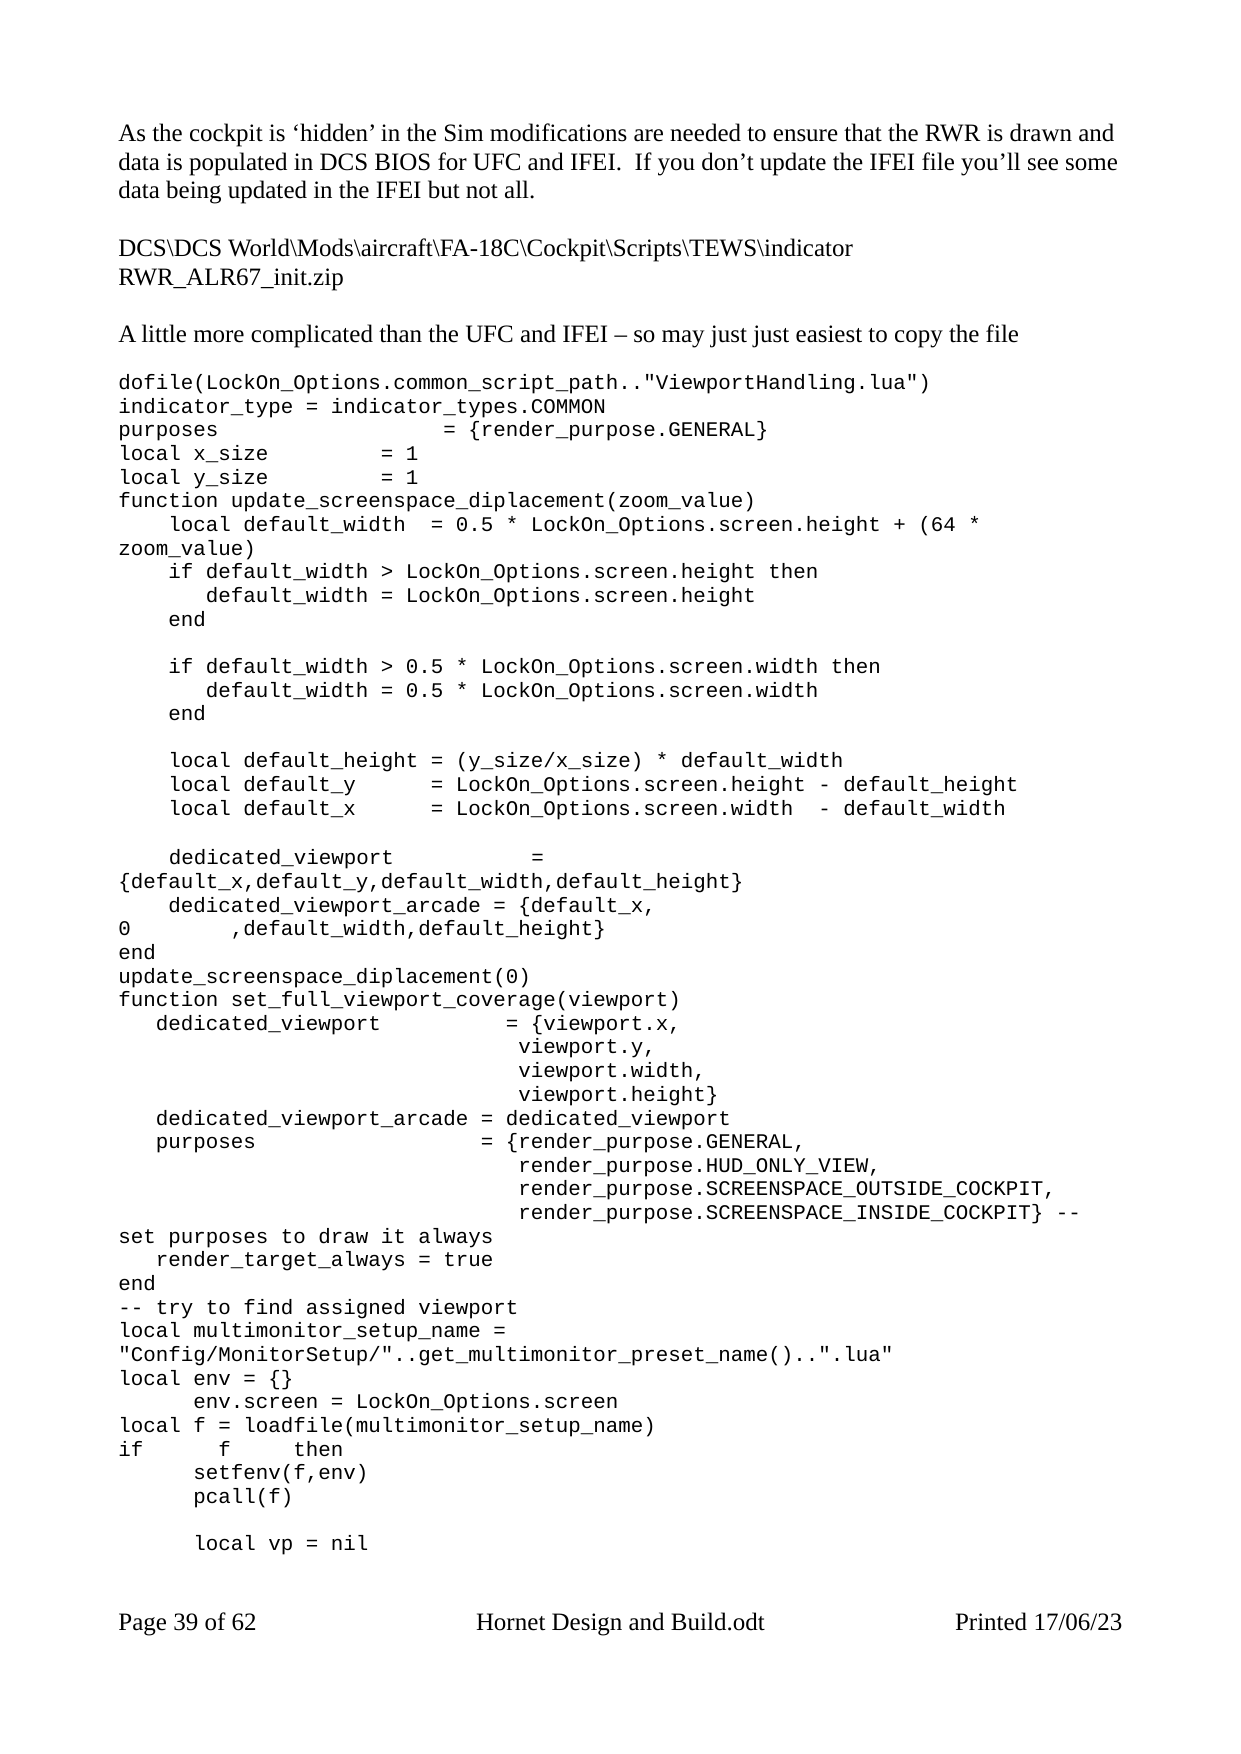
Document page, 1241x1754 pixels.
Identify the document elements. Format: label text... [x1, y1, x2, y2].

text end [118, 942, 1122, 966]
text purposes = {render_purpose.GENERAL, [118, 1131, 1122, 1155]
text local y_size = 1 [118, 467, 1122, 490]
text end [118, 1273, 1122, 1297]
text dedicated_viewport = {viewport.x, [118, 1013, 1122, 1037]
text indicator_type = indicator_types.COMMON [118, 396, 1122, 419]
text setfenv(f,env) [118, 1462, 1122, 1486]
text -- try to find assigned viewport [118, 1297, 1122, 1320]
text if default_width > 0.5 * LockOn_Options.screen.width then [118, 656, 1122, 679]
text local multimonitor_setup_name = "Config/MonitorSetup/"..get_multimonitor_preset_name()..".lua" [118, 1320, 1122, 1368]
text dedicated_viewport = {default_x,default_y,default_width,default_height} [118, 846, 1122, 895]
text end [118, 609, 1122, 632]
text local x_size = 1 [118, 443, 1122, 467]
text render_purpose.SCREENSPACE_OUTSIDE_COCKPIT, [118, 1178, 1122, 1202]
text render_purpose.HUD_ONLY_VIEW, [118, 1155, 1122, 1178]
text default_width = LockOn_Options.screen.height [118, 585, 1122, 609]
text local default_width = 0.5 * LockOn_Options.screen.height + (64 * zoom_value) [118, 514, 1122, 561]
text end [118, 703, 1122, 727]
text update_screenspace_diplacement(0) [118, 966, 1122, 989]
text As the cockpit is ‘hidden’ in the Sim modifications are needed to ensure that the RWR is drawn and data is populated in DCS BIOS for UFC and IFEI. If you don’t update the IFEI file you’ll see some data being updated in the IFEI but not all. [118, 118, 1122, 204]
text render_purpose.SCREENSPACE_INSIDE_COCKPIT} -- set purposes to draw it always [118, 1202, 1122, 1249]
text local vp = nil [118, 1533, 1122, 1557]
text default_width = 0.5 * LockOn_Options.screen.width [118, 679, 1122, 703]
text purposes = {render_purpose.GENERAL} [118, 419, 1122, 443]
text viewport.width, [118, 1060, 1122, 1084]
text render_target_always = true [118, 1249, 1122, 1273]
text dofile(LockOn_Options.common_script_path.."ViewportHandling.lua") [118, 372, 1122, 396]
text local default_x = LockOn_Options.screen.width - default_width [118, 798, 1122, 821]
text local default_y = LockOn_Options.screen.height - default_height [118, 774, 1122, 798]
text dedicated_viewport_arcade = dedicated_viewport [118, 1107, 1122, 1131]
text local f = loadfile(multimonitor_setup_name) [118, 1415, 1122, 1438]
text local env = {} [118, 1368, 1122, 1391]
text function set_full_viewport_coverage(viewport) [118, 989, 1122, 1013]
text env.screen = LockOn_Options.screen [118, 1391, 1122, 1415]
text if default_width > LockOn_Options.screen.height then [118, 561, 1122, 585]
text viewport.height} [118, 1084, 1122, 1107]
text if f then [118, 1438, 1122, 1462]
text dedicated_viewport_arcade = {default_x, 0 ,default_width,default_height} [118, 895, 1122, 942]
text RWR_ALR67_init.zip [118, 262, 1122, 291]
text function update_screenspace_diplacement(zoom_value) [118, 490, 1122, 514]
text viewport.y, [118, 1037, 1122, 1060]
text pcall(f) [118, 1486, 1122, 1509]
text local default_height = (y_size/x_size) * default_width [118, 751, 1122, 774]
text A little more complicated than the UFC and IFEI – so may just just easiest to copy the file [118, 319, 1122, 348]
text DCS\DCS World\Mods\aircraft\FA-18C\Cockpit\Scripts\TEWS\indicator [118, 233, 1122, 262]
